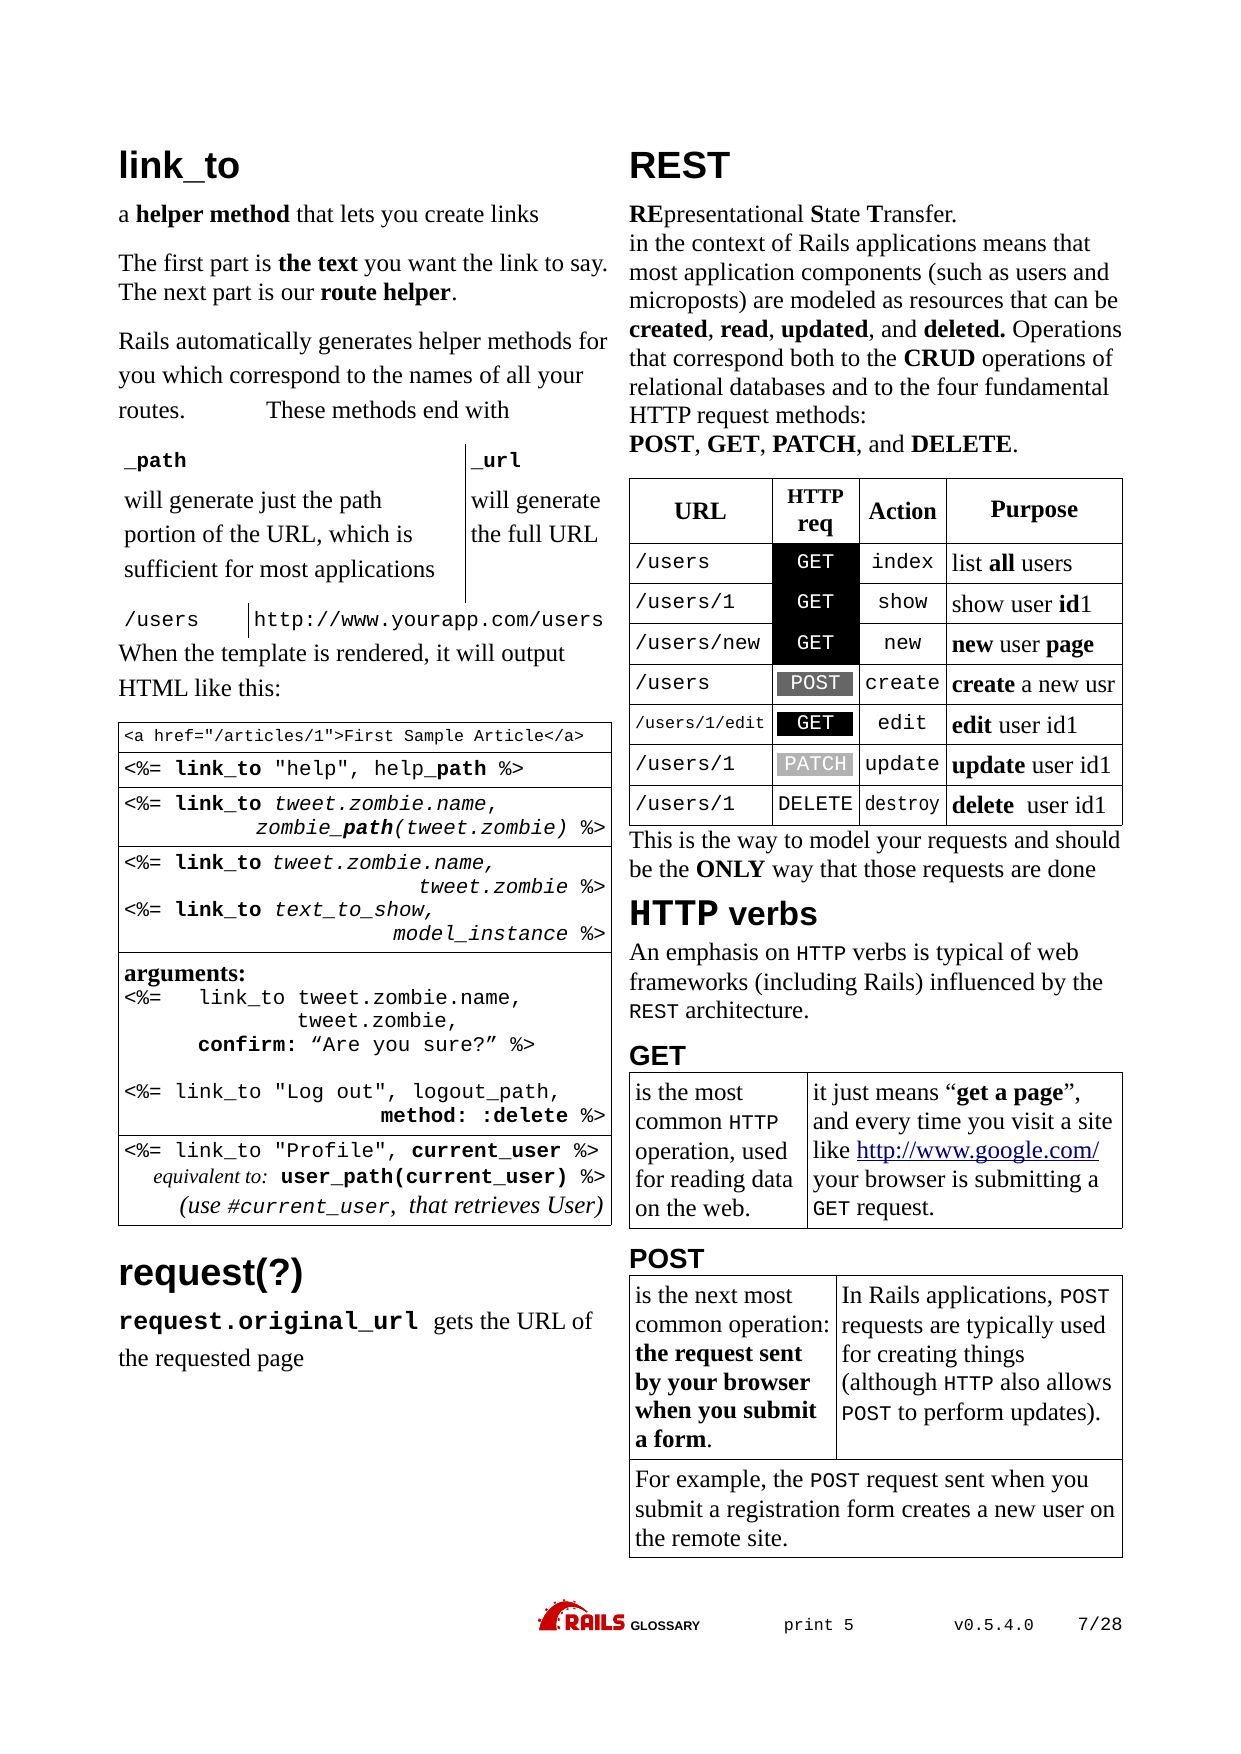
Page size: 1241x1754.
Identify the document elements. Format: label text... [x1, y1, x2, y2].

table_cell /users/1 [630, 786, 772, 825]
table_cell delete user id1 [947, 786, 1122, 825]
text When the template is rendered, it will output HTML like this: [118, 638, 611, 701]
table_cell GET [773, 584, 859, 623]
table_header In Rails applications, POST requests are typically used for creating things (although HTTP also allows POST to perform updates). [837, 1276, 1122, 1459]
table_cell <%= link_to "Profile", current_user %> equivalent to: user_path(current_user) %> (use #current_user, that retrieves User) [119, 1136, 611, 1225]
table_cell /users [630, 665, 772, 704]
text REpresentational State Transfer. [629, 199, 1122, 228]
table_cell destroy [860, 786, 946, 825]
table_cell PATCH [773, 745, 859, 784]
text The next part is our route helper. [118, 277, 611, 306]
subtitle REST [629, 143, 1122, 187]
table_header _url [466, 444, 611, 479]
table_cell index [860, 544, 946, 583]
table_cell <%= link_to "help", help_path %> [119, 753, 611, 787]
table_cell /users [118, 603, 248, 638]
subtitle POST [629, 1243, 1122, 1274]
table_header Purpose [947, 479, 1122, 543]
text request.original_url gets the URL of the requested page [118, 1306, 611, 1372]
text POST, GET, PATCH, and DELETE. [629, 429, 1122, 458]
table_header it just means “get a page”, and every time you visit a site like http://www.google.com/ your browser is submitting a GET request. [808, 1073, 1122, 1228]
table_cell GET [773, 544, 859, 583]
table_cell edit user id1 [947, 705, 1122, 744]
table_cell create a new usr [947, 665, 1122, 704]
table_cell DELETE [773, 786, 859, 825]
table_cell will generate the full URL [466, 479, 611, 603]
table_cell new [860, 624, 946, 664]
table_cell /users/1 [630, 745, 772, 784]
table_cell /users/new [630, 624, 772, 664]
table_cell update [860, 745, 946, 784]
table_cell POST [773, 665, 859, 704]
table_header Action [860, 479, 946, 543]
table_header URL [630, 479, 772, 543]
table_cell show user id1 [947, 584, 1122, 623]
table_cell For example, the POST request sent when you submit a registration form creates a new user on the remote site. [630, 1460, 1122, 1557]
table_cell http://www.yourapp.com/users [249, 603, 611, 638]
table_cell GET [773, 705, 859, 744]
text a helper method that lets you create links [118, 199, 611, 228]
table_header _path [118, 444, 465, 479]
table_cell edit [860, 705, 946, 744]
table_cell new user page [947, 624, 1122, 664]
subtitle link_to [118, 143, 611, 187]
subtitle request(?) [118, 1250, 611, 1294]
table_cell GET [773, 624, 859, 664]
table_cell /users/1/edit [630, 705, 772, 744]
subtitle HTTP verbs [629, 894, 1122, 937]
table_cell <%= link_to tweet.zombie.name, tweet.zombie %> <%= link_to text_to_show, model_instance %> [119, 847, 611, 952]
table_cell create [860, 665, 946, 704]
table_cell show [860, 584, 946, 623]
table_cell list all users [947, 544, 1122, 583]
subtitle GET [629, 1040, 1122, 1072]
table_cell /users [630, 544, 772, 583]
text Rails automatically generates helper methods for you which correspond to the names of all your routes. These methods end with [118, 326, 611, 424]
table_header <a href="/articles/1">First Sample Article</a> [119, 723, 611, 752]
text in the context of Rails applications means that most application components (such as users and microposts) are modeled as resources that can be created, read, updated, and deleted. Operations that correspond both to the CRUD operations of relational databases and to the four fundamental HTTP request methods: [629, 228, 1122, 429]
table_header is the most common HTTP operation, used for reading data on the web. [630, 1073, 807, 1228]
text The first part is the text you want the link to say. [118, 248, 611, 277]
text An emphasis on HTTP verbs is typical of web frameworks (including Rails) influenced by the REST architecture. [629, 937, 1122, 1025]
text This is the way to model your requests and should be the ONLY way that those requests are done [629, 826, 1122, 882]
table_cell will generate just the path portion of the URL, which is sufficient for most applications [118, 479, 465, 603]
table_cell /users/1 [630, 584, 772, 623]
table_header HTTP req [773, 479, 859, 543]
table_header is the next most common operation: the request sent by your browser when you submit a form. [630, 1276, 836, 1459]
table_cell arguments: <%= link_to tweet.zombie.name, tweet.zombie, confirm: “Are you sure?” %> <%= link_to "Log out", logout_path, method: :delete %> [119, 953, 611, 1134]
table_cell update user id1 [947, 745, 1122, 784]
table_cell <%= link_to tweet.zombie.name, zombie_path(tweet.zombie) %> [119, 788, 611, 846]
